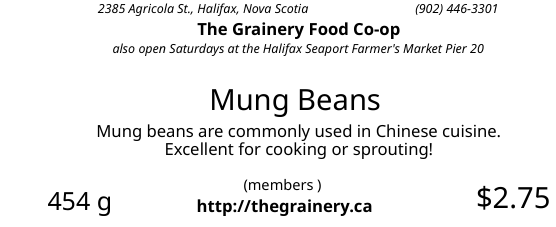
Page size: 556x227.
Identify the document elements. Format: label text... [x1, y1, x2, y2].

table_header 2385 Agricola St., Halifax, Nova Scotia (902) 446-3301 The Grainery Food Co-op also open Saturdays at the Halifax Seaport Farmer's Market Pier 20 [47, 0, 550, 57]
table_cell $2.75 [416, 175, 550, 217]
table_cell Mung Beans Mung beans are commonly used in Chinese cuisine. Excellent for cooking or sprouting! [47, 57, 550, 175]
table_cell 454 g [47, 175, 153, 217]
table_cell (members ) http://thegrainery.ca [153, 175, 416, 217]
